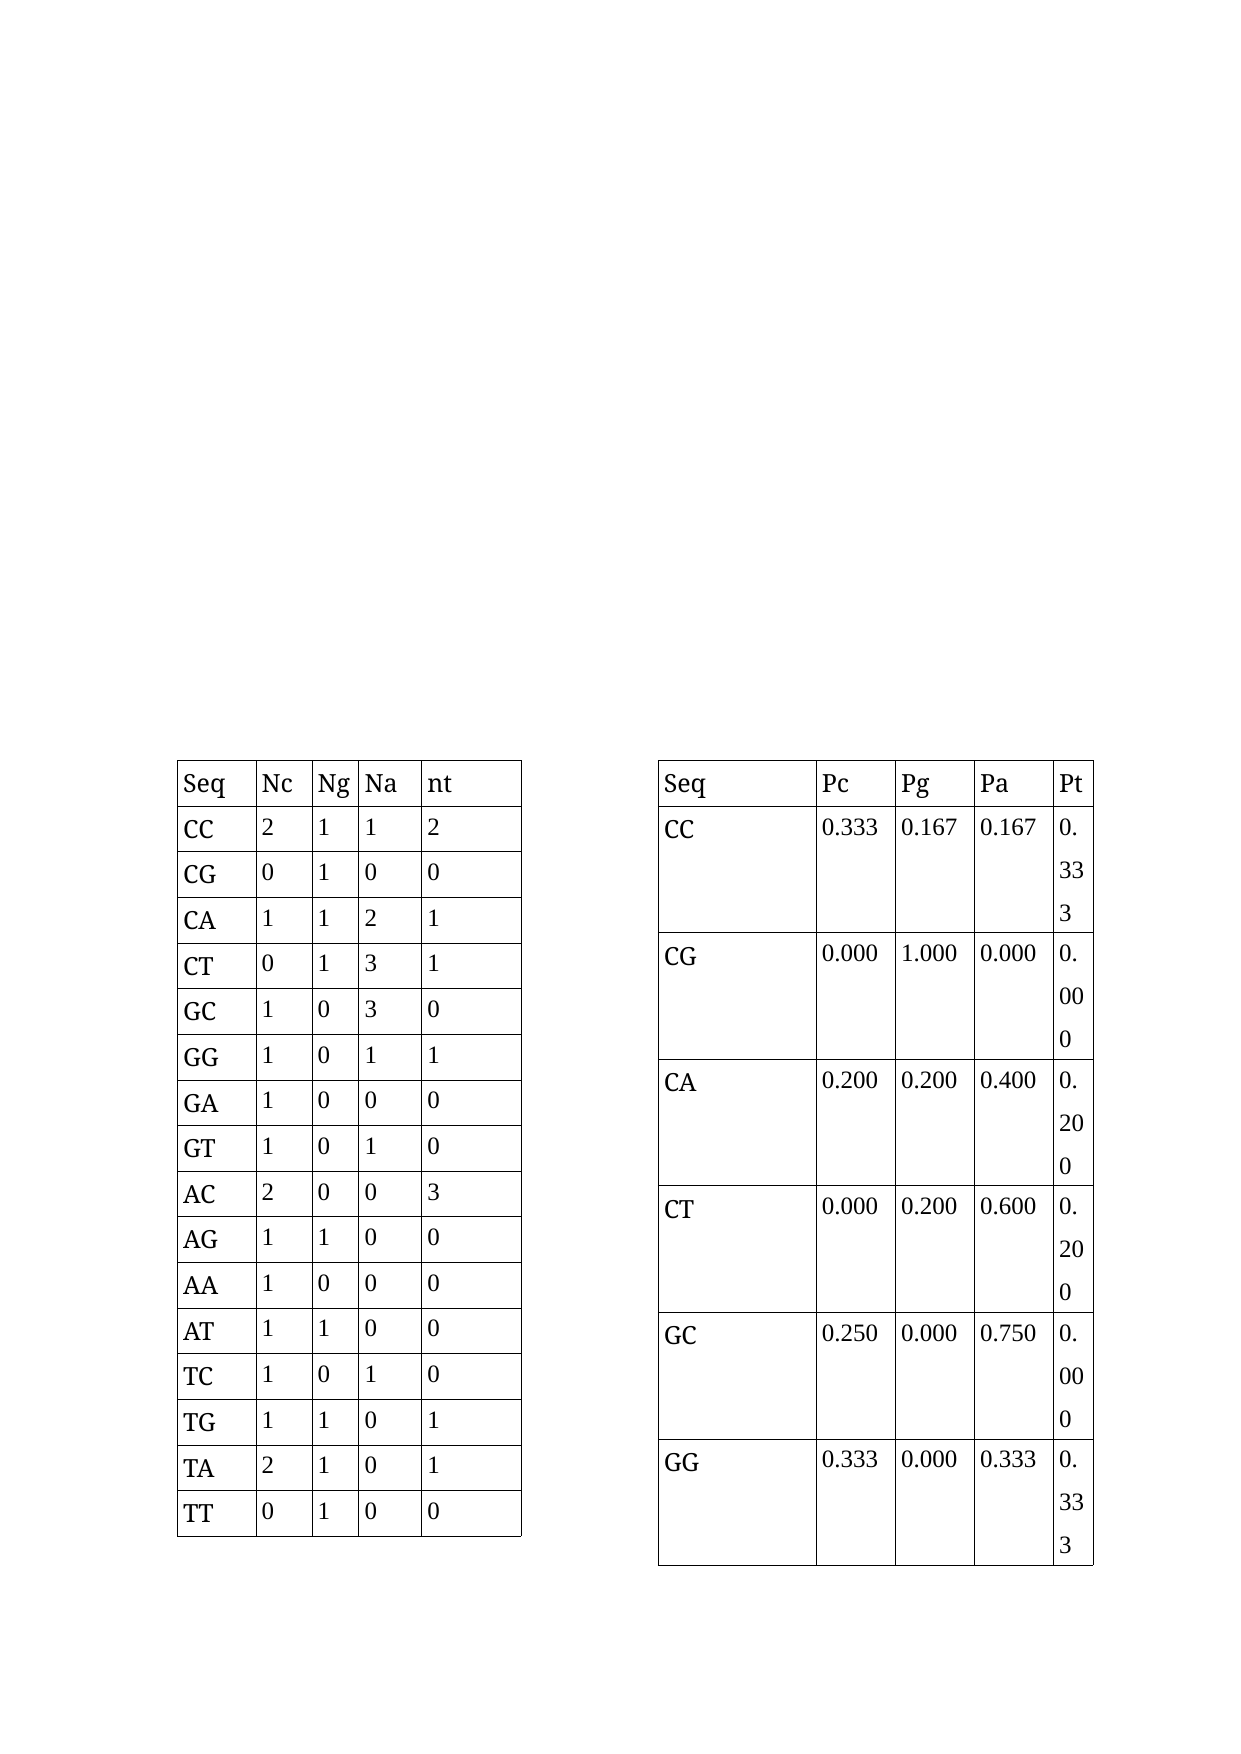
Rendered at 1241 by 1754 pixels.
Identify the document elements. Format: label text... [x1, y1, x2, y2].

table_cell AC [178, 1172, 256, 1216]
table_cell AA [178, 1263, 256, 1308]
table_cell 1 [313, 898, 358, 943]
table_cell 0.200 [896, 1060, 974, 1185]
table_cell 0 [313, 1172, 358, 1216]
table_cell 0 [359, 1491, 421, 1536]
table_cell 3 [422, 1172, 521, 1216]
table_cell 0 [359, 852, 421, 897]
table_cell 2 [422, 807, 521, 851]
table_cell 0 [359, 1446, 421, 1490]
table_header Nc [257, 761, 312, 806]
table_cell 0 [422, 852, 521, 897]
table_cell GG [659, 1440, 816, 1565]
table_header Seq [659, 761, 816, 806]
table_cell 1 [313, 1446, 358, 1490]
table_cell 3 [359, 944, 421, 988]
table_header Na [359, 761, 421, 806]
table_cell 0.333 [1054, 1440, 1093, 1565]
table_cell TG [178, 1400, 256, 1444]
table_cell 1 [422, 898, 521, 943]
table_cell 1 [313, 1217, 358, 1262]
table_cell 1 [359, 807, 421, 851]
table_cell 1 [257, 1354, 312, 1399]
table_cell 1 [313, 1309, 358, 1353]
table_cell 0 [257, 852, 312, 897]
table_cell 1 [359, 1354, 421, 1399]
table_cell 1 [257, 1263, 312, 1308]
table_cell CC [178, 807, 256, 851]
table_cell 0 [422, 1354, 521, 1399]
table_cell GT [178, 1126, 256, 1171]
table_cell 2 [257, 807, 312, 851]
table_cell 2 [257, 1172, 312, 1216]
table_cell 0.333 [817, 1440, 895, 1565]
table_cell 1 [313, 1400, 358, 1444]
table_cell 0.200 [1054, 1186, 1093, 1312]
table_cell 0 [313, 1354, 358, 1399]
table_cell TA [178, 1446, 256, 1490]
table_cell 0 [422, 1491, 521, 1536]
table_cell 0.000 [975, 933, 1053, 1059]
table_cell CA [178, 898, 256, 943]
table_cell 1.000 [896, 933, 974, 1059]
table_cell 0.600 [975, 1186, 1053, 1312]
table_header Pt [1054, 761, 1093, 806]
table_cell 0 [422, 1309, 521, 1353]
table_cell 2 [257, 1446, 312, 1490]
table_cell 0.333 [1054, 807, 1093, 932]
table_cell 0 [313, 989, 358, 1034]
table_cell 0.167 [896, 807, 974, 932]
table_cell 0 [257, 1491, 312, 1536]
table_cell GC [178, 989, 256, 1034]
table_cell 1 [422, 944, 521, 988]
table_cell 0 [359, 1263, 421, 1308]
table_cell 0.000 [1054, 1313, 1093, 1438]
table_header Pc [817, 761, 895, 806]
table_cell CG [659, 933, 816, 1059]
table_cell 0 [359, 1172, 421, 1216]
table_cell 0.167 [975, 807, 1053, 932]
table_header Pg [896, 761, 974, 806]
table_cell 0.250 [817, 1313, 895, 1438]
table_cell TC [178, 1354, 256, 1399]
table_cell 3 [359, 989, 421, 1034]
table_cell CT [178, 944, 256, 988]
table_cell 0 [257, 944, 312, 988]
table_cell 0 [313, 1081, 358, 1125]
table_cell 0.000 [896, 1440, 974, 1565]
table_cell 1 [257, 1126, 312, 1171]
table_cell 0.000 [1054, 933, 1093, 1059]
table_cell 1 [313, 1491, 358, 1536]
table_cell 1 [257, 898, 312, 943]
table_cell 0.000 [817, 933, 895, 1059]
table_cell 0.200 [896, 1186, 974, 1312]
table_cell 0.333 [975, 1440, 1053, 1565]
table_cell TT [178, 1491, 256, 1536]
table_cell 0.000 [896, 1313, 974, 1438]
table_cell 0 [359, 1400, 421, 1444]
table_cell 0 [422, 989, 521, 1034]
table_cell GA [178, 1081, 256, 1125]
table_cell 0.200 [817, 1060, 895, 1185]
table_cell CG [178, 852, 256, 897]
table_cell 0 [422, 1081, 521, 1125]
table_cell 0 [422, 1263, 521, 1308]
table_cell GG [178, 1035, 256, 1079]
table_header Pa [975, 761, 1053, 806]
table_cell 0.000 [817, 1186, 895, 1312]
table_cell CA [659, 1060, 816, 1185]
table_cell GC [659, 1313, 816, 1438]
table_header nt [422, 761, 521, 806]
table_cell 1 [257, 989, 312, 1034]
table_cell 0.400 [975, 1060, 1053, 1185]
table_cell 1 [422, 1446, 521, 1490]
table_cell 0.333 [817, 807, 895, 932]
table_cell 0 [422, 1217, 521, 1262]
table_cell 0 [359, 1217, 421, 1262]
table_cell AT [178, 1309, 256, 1353]
table_cell 0.750 [975, 1313, 1053, 1438]
table_cell 0.200 [1054, 1060, 1093, 1185]
table_cell 1 [313, 944, 358, 988]
table_cell 1 [313, 807, 358, 851]
table_cell 0 [313, 1263, 358, 1308]
table_cell 2 [359, 898, 421, 943]
table_cell 0 [313, 1126, 358, 1171]
table_cell 1 [422, 1035, 521, 1079]
table_cell 1 [257, 1035, 312, 1079]
table_cell 1 [257, 1217, 312, 1262]
table_cell 1 [257, 1081, 312, 1125]
table_cell 1 [422, 1400, 521, 1444]
table_cell AG [178, 1217, 256, 1262]
table_cell 0 [313, 1035, 358, 1079]
table_cell 1 [257, 1309, 312, 1353]
table_cell 1 [359, 1035, 421, 1079]
table_cell 1 [313, 852, 358, 897]
table_cell 0 [359, 1081, 421, 1125]
table_cell 0 [422, 1126, 521, 1171]
table_cell 1 [257, 1400, 312, 1444]
table_header Seq [178, 761, 256, 806]
table_cell CC [659, 807, 816, 932]
table_cell 0 [359, 1309, 421, 1353]
table_cell CT [659, 1186, 816, 1312]
table_header Ng [313, 761, 358, 806]
table_cell 1 [359, 1126, 421, 1171]
